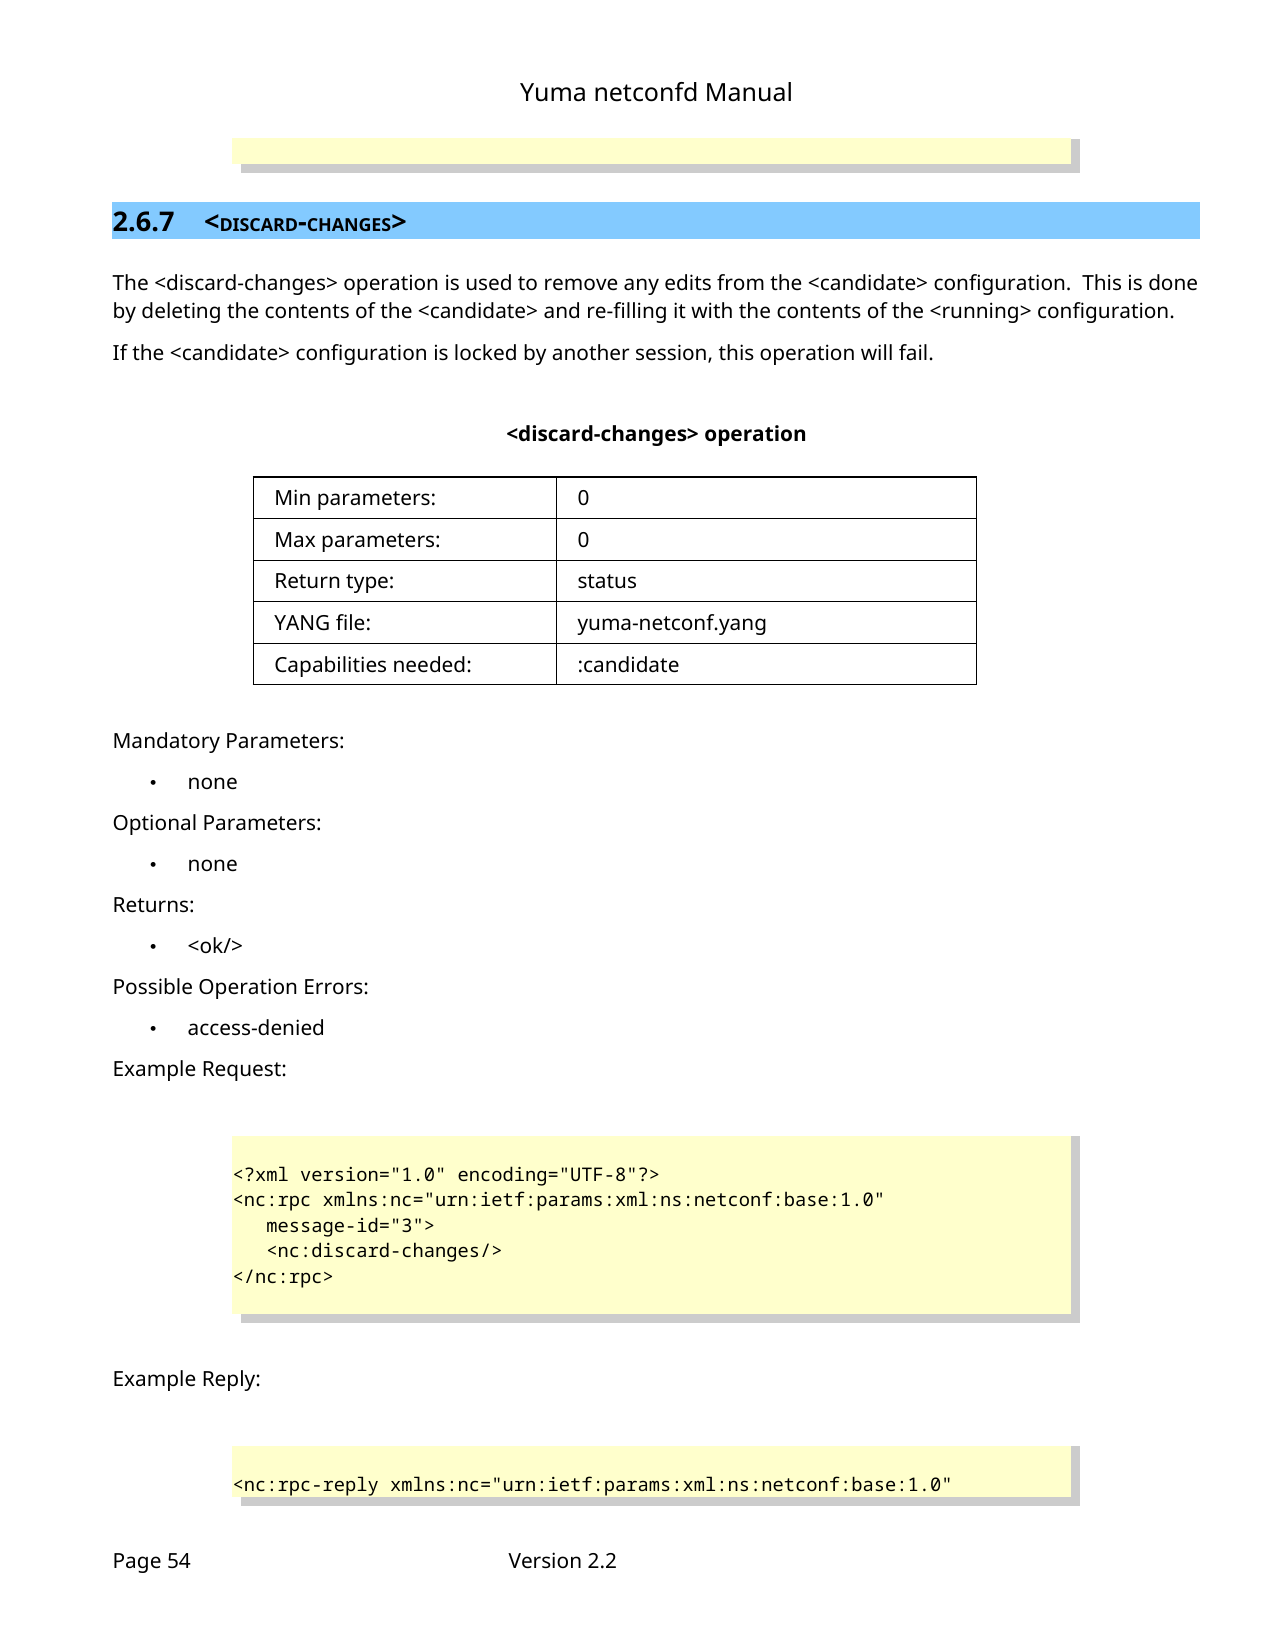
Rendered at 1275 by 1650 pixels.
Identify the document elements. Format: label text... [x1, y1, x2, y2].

text <nc:discard-changes/> [232, 1238, 1071, 1263]
text Possible Operation Errors: [112, 972, 1200, 1000]
text Mandatory Parameters: [112, 726, 1200, 754]
text Returns: [112, 890, 1200, 918]
table_header 0 [557, 478, 976, 518]
text Example Request: [112, 1054, 1200, 1082]
table_cell 0 [557, 519, 976, 559]
table_cell :candidate [557, 644, 976, 684]
text Optional Parameters: [112, 808, 1200, 836]
table_cell Capabilities needed: [254, 644, 556, 684]
text <nc:rpc xmlns:nc="urn:ietf:params:xml:ns:netconf:base:1.0" [232, 1187, 1071, 1212]
table_cell status [557, 561, 976, 601]
list none [150, 767, 1200, 796]
text If the <candidate> configuration is locked by another session, this operation will fail. [112, 338, 1200, 366]
table_header Min parameters: [254, 478, 556, 518]
text message-id="3"> [232, 1212, 1071, 1238]
subtitle <discard-changes> operation [127, 419, 1185, 448]
list none [150, 849, 1200, 877]
list access-denied [150, 1013, 1200, 1041]
text </nc:rpc> [232, 1263, 1071, 1289]
text The <discard-changes> operation is used to remove any edits from the <candidate> configuration. This is done by deleting the contents of the <candidate> and re-filling it with the contents of the <running> configuration. [112, 268, 1200, 325]
subtitle <discard-changes> [112, 202, 1200, 239]
text <?xml version="1.0" encoding="UTF-8"?> [232, 1161, 1071, 1187]
table_cell YANG file: [254, 602, 556, 643]
text <nc:rpc-reply xmlns:nc="urn:ietf:params:xml:ns:netconf:base:1.0" [232, 1471, 1071, 1497]
text Example Reply: [112, 1364, 1200, 1392]
table_cell Max parameters: [254, 519, 556, 559]
list <ok/> [150, 931, 1200, 959]
table_cell Return type: [254, 561, 556, 601]
table_cell yuma-netconf.yang [557, 602, 976, 643]
